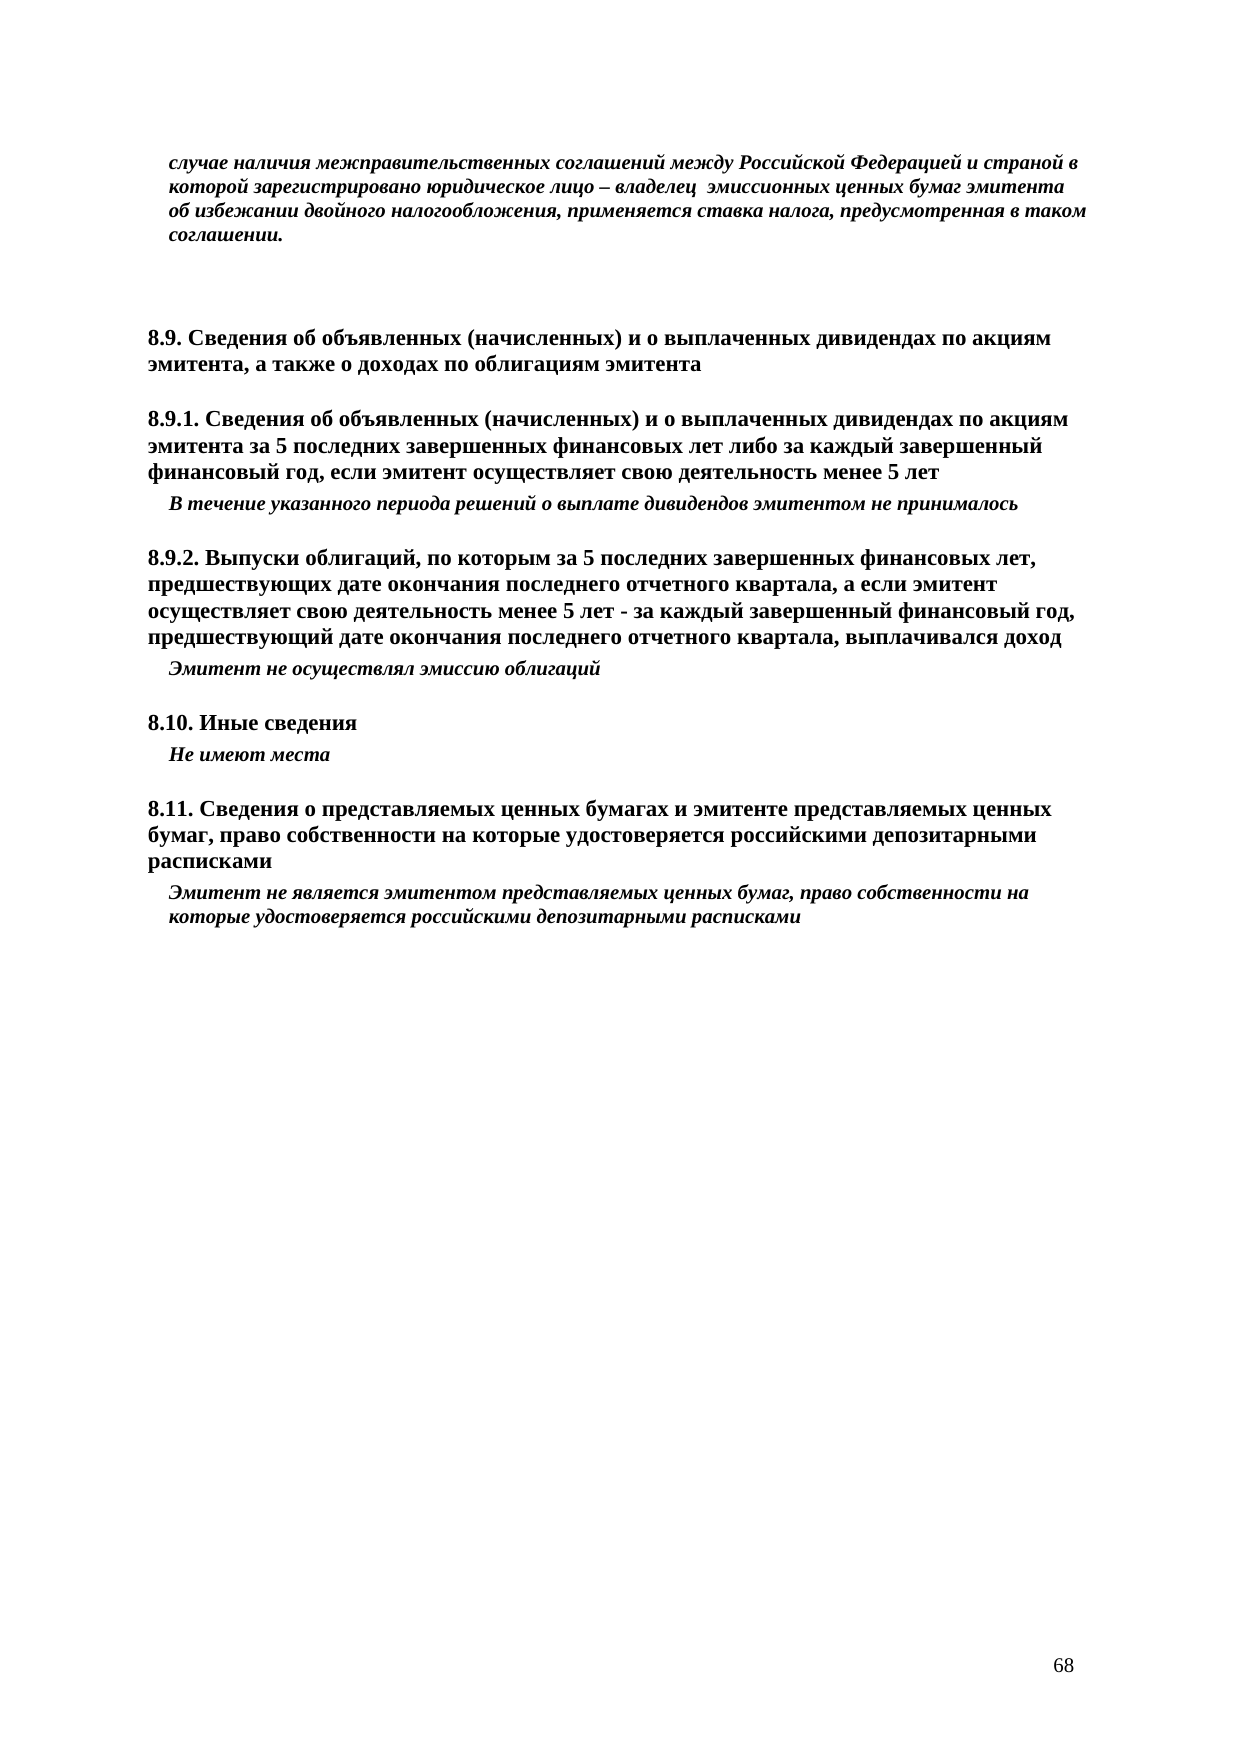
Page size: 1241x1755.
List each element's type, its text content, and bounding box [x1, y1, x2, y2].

text В течение указанного периода решений о выплате дивидендов эмитентом не принималось [168, 491, 1093, 515]
subtitle 8.9.2. Выпуски облигаций, по которым за 5 последних завершенных финансовых лет, предшествующих дате окончания последнего отчетного квартала, а если эмитент осуществляет свою деятельность менее 5 лет - за каждый завершенный финансовый год, предшествующий дате окончания последнего отчетного квартала, выплачивался доход [148, 544, 1093, 649]
text Эмитент не является эмитентом представляемых ценных бумаг, право собственности на которые удостоверяется российскими депозитарными расписками [168, 880, 1093, 928]
subtitle 8.11. Сведения о представляемых ценных бумагах и эмитенте представляемых ценных бумаг, право собственности на которые удостоверяется российскими депозитарными расписками [148, 795, 1093, 874]
subtitle 8.9. Сведения об объявленных (начисленных) и о выплаченных дивидендах по акциям эмитента, а также о доходах по облигациям эмитента [148, 323, 1093, 376]
subtitle 8.9.1. Сведения об объявленных (начисленных) и о выплаченных дивидендах по акциям эмитента за 5 последних завершенных финансовых лет либо за каждый завершенный финансовый год, если эмитент осуществляет свою деятельность менее 5 лет [148, 405, 1093, 484]
text Эмитент не осуществлял эмиссию облигаций [168, 656, 1093, 680]
text случае наличия межправительственных соглашений между Российской Федерацией и страной в которой зарегистрировано юридическое лицо – владелец эмиссионных ценных бумаг эмитента об избежании двойного налогообложения, применяется ставка налога, предусмотренная в таком соглашении. [168, 150, 1093, 294]
subtitle 8.10. Иные сведения [148, 709, 1093, 735]
text Не имеют места [168, 741, 1093, 766]
